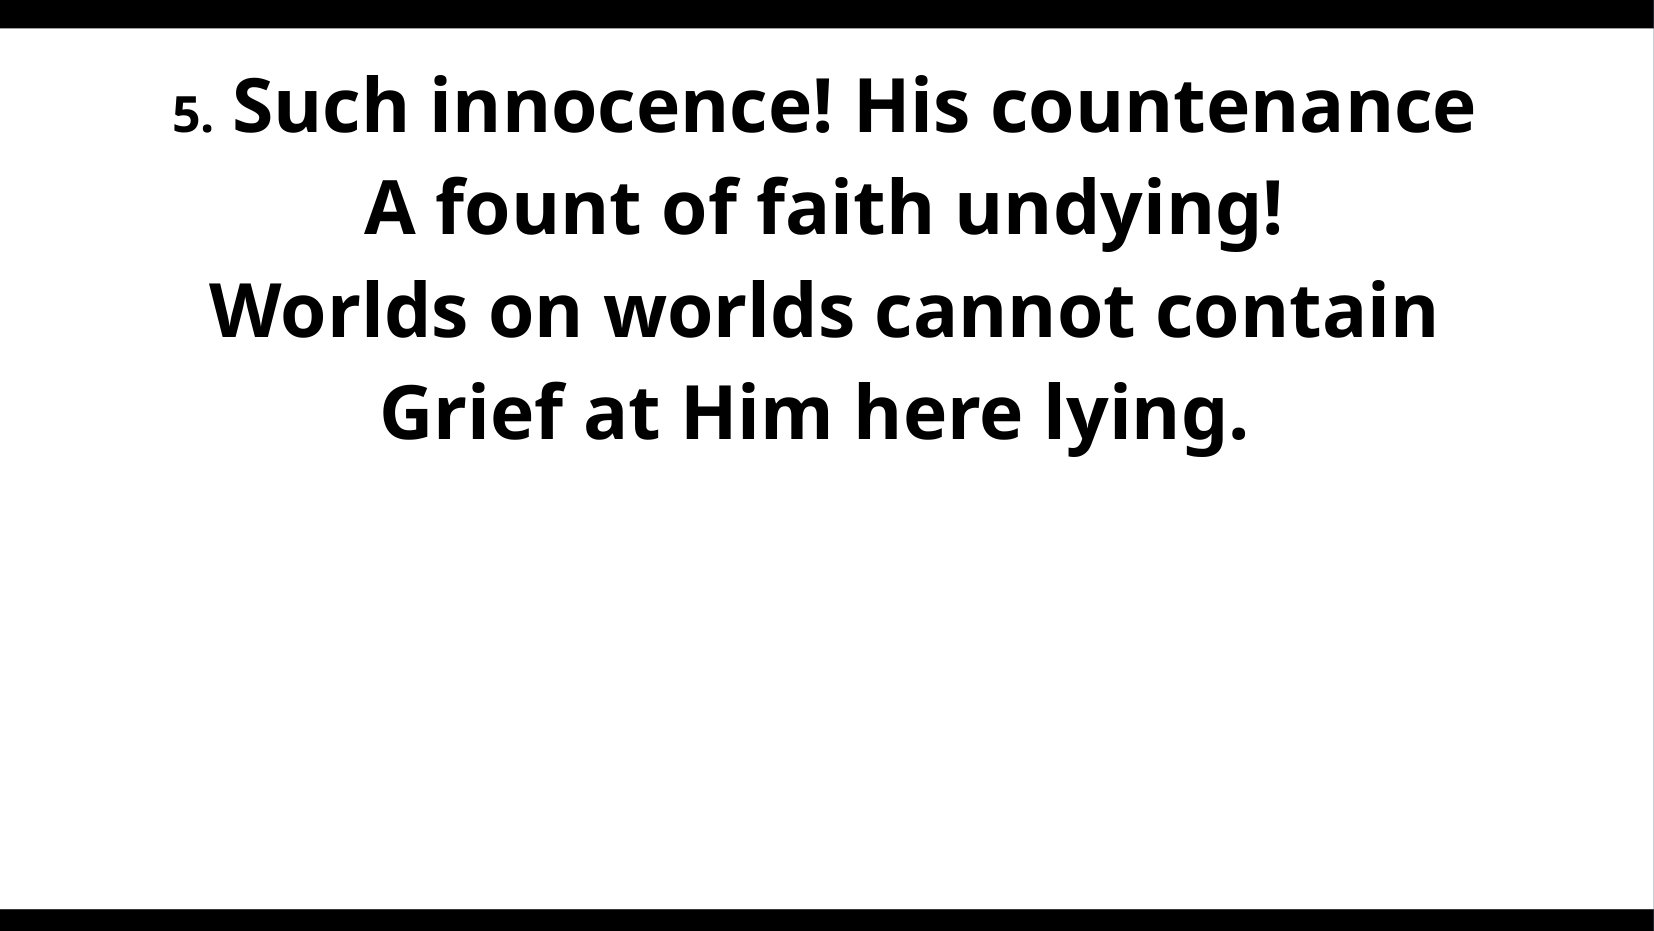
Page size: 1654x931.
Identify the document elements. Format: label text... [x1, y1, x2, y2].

text_box 5. Such innocence! His countenance A fount of faith undying! Worlds on worlds cannot contain Grief at Him here lying. [90, 45, 1561, 466]
picture [0, 0, 1654, 931]
